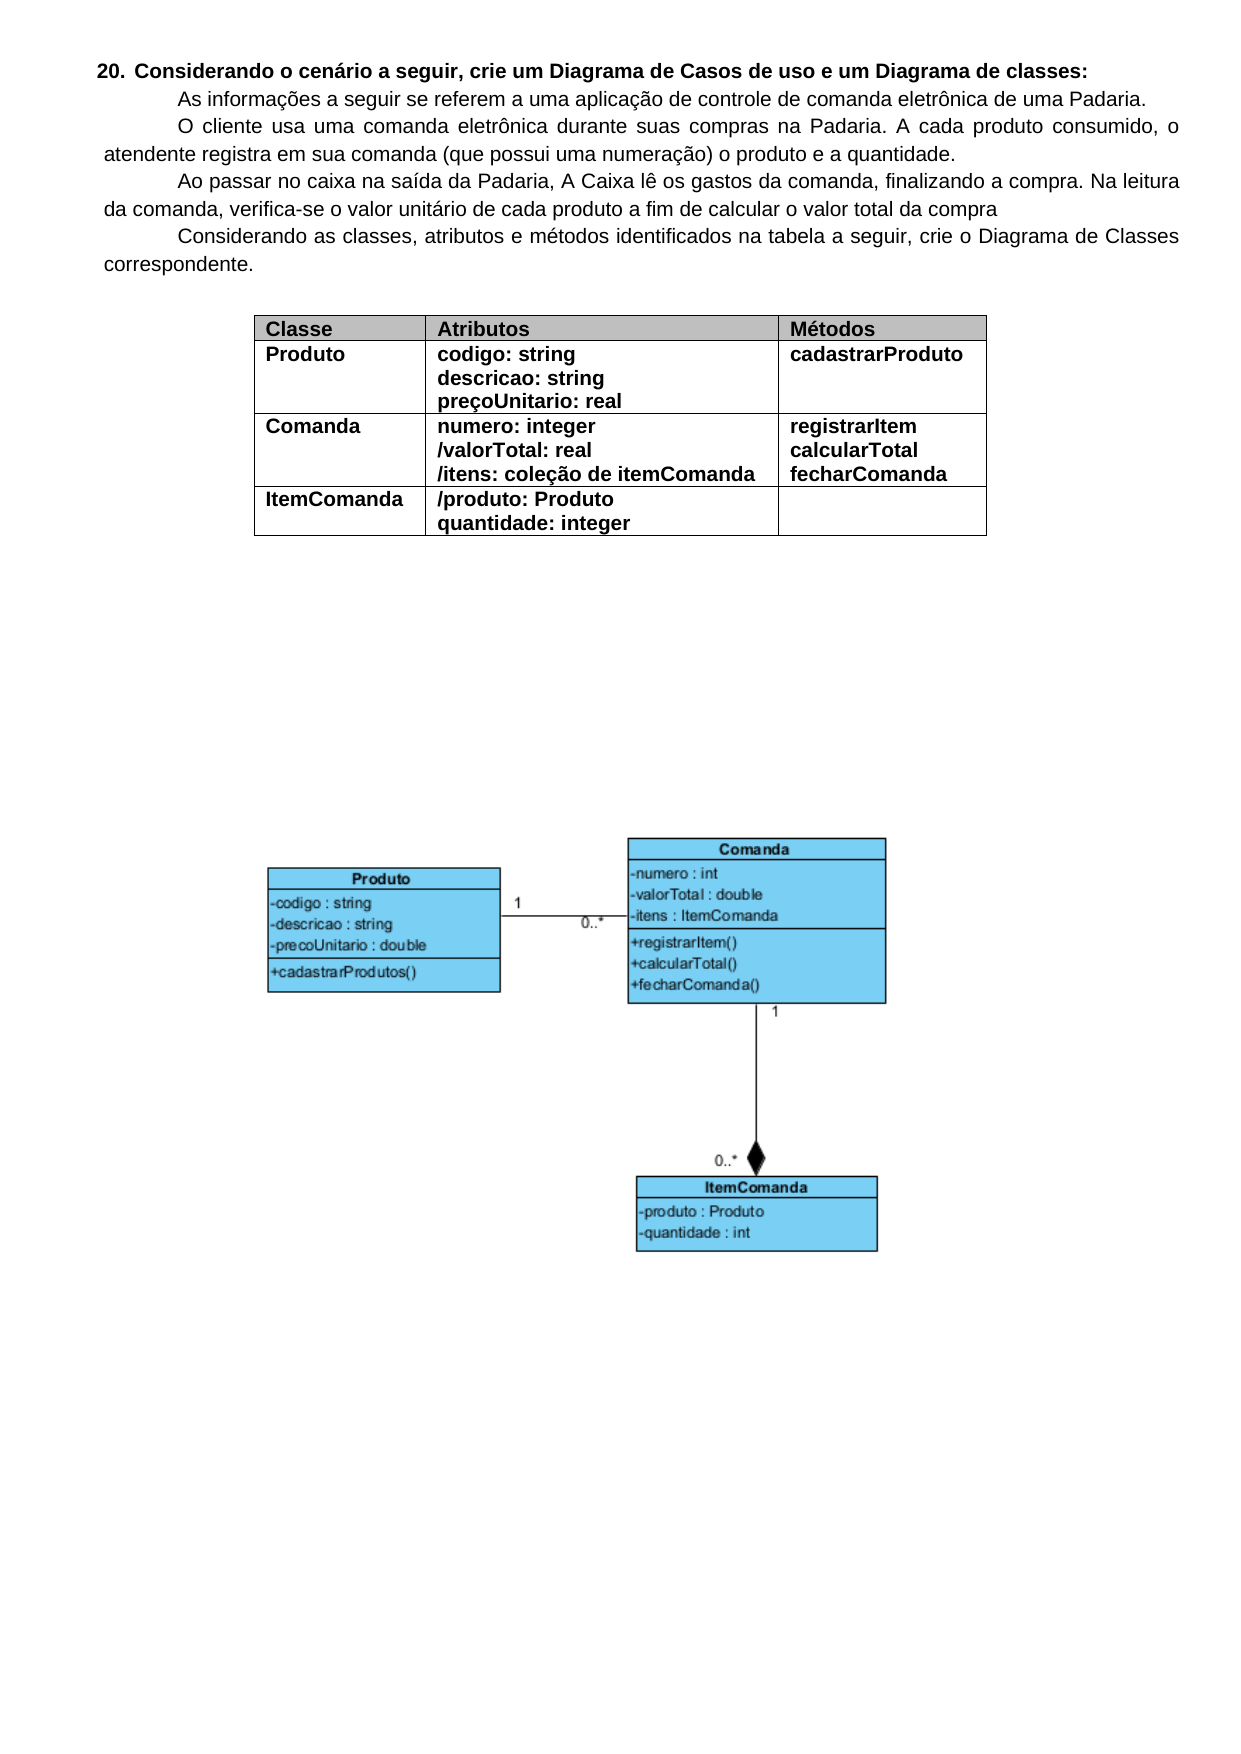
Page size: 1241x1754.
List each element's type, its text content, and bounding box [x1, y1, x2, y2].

table_cell Produto [255, 341, 425, 413]
table_header Métodos [779, 316, 986, 340]
table_cell Comanda [255, 414, 425, 486]
list As informações a seguir se referem a uma aplicação de controle de comanda eletrônica de uma Padaria. [103, 87, 1181, 111]
table_cell registrarItem calcularTotal fecharComanda [779, 414, 986, 486]
list Considerando as classes, atributos e métodos identificados na tabela a seguir, crie o Diagrama de Classes correspondente. [103, 224, 1181, 276]
list O cliente usa uma comanda eletrônica durante suas compras na Padaria. A cada produto consumido, o atendente registra em sua comanda (que possui uma numeração) o produto e a quantidade. [103, 114, 1181, 166]
table_cell /produto: Produto quantidade: integer [426, 487, 778, 535]
table_cell codigo: string descricao: string preçoUnitario: real [426, 341, 778, 413]
table_cell [779, 487, 986, 535]
list Considerando o cenário a seguir, crie um Diagrama de Casos de uso e um Diagrama de classes: [97, 59, 1181, 83]
list Ao passar no caixa na saída da Padaria, A Caixa lê os gastos da comanda, finalizando a compra. Na leitura da comanda, verifica-se o valor unitário de cada produto a fim de calcular o valor total da compra [103, 169, 1181, 221]
picture [155, 714, 1085, 1376]
table_header Atributos [426, 316, 778, 340]
table_header Classe [255, 316, 425, 340]
table_cell numero: integer /valorTotal: real /itens: coleção de itemComanda [426, 414, 778, 486]
table_cell cadastrarProduto [779, 341, 986, 413]
table_cell ItemComanda [255, 487, 425, 535]
